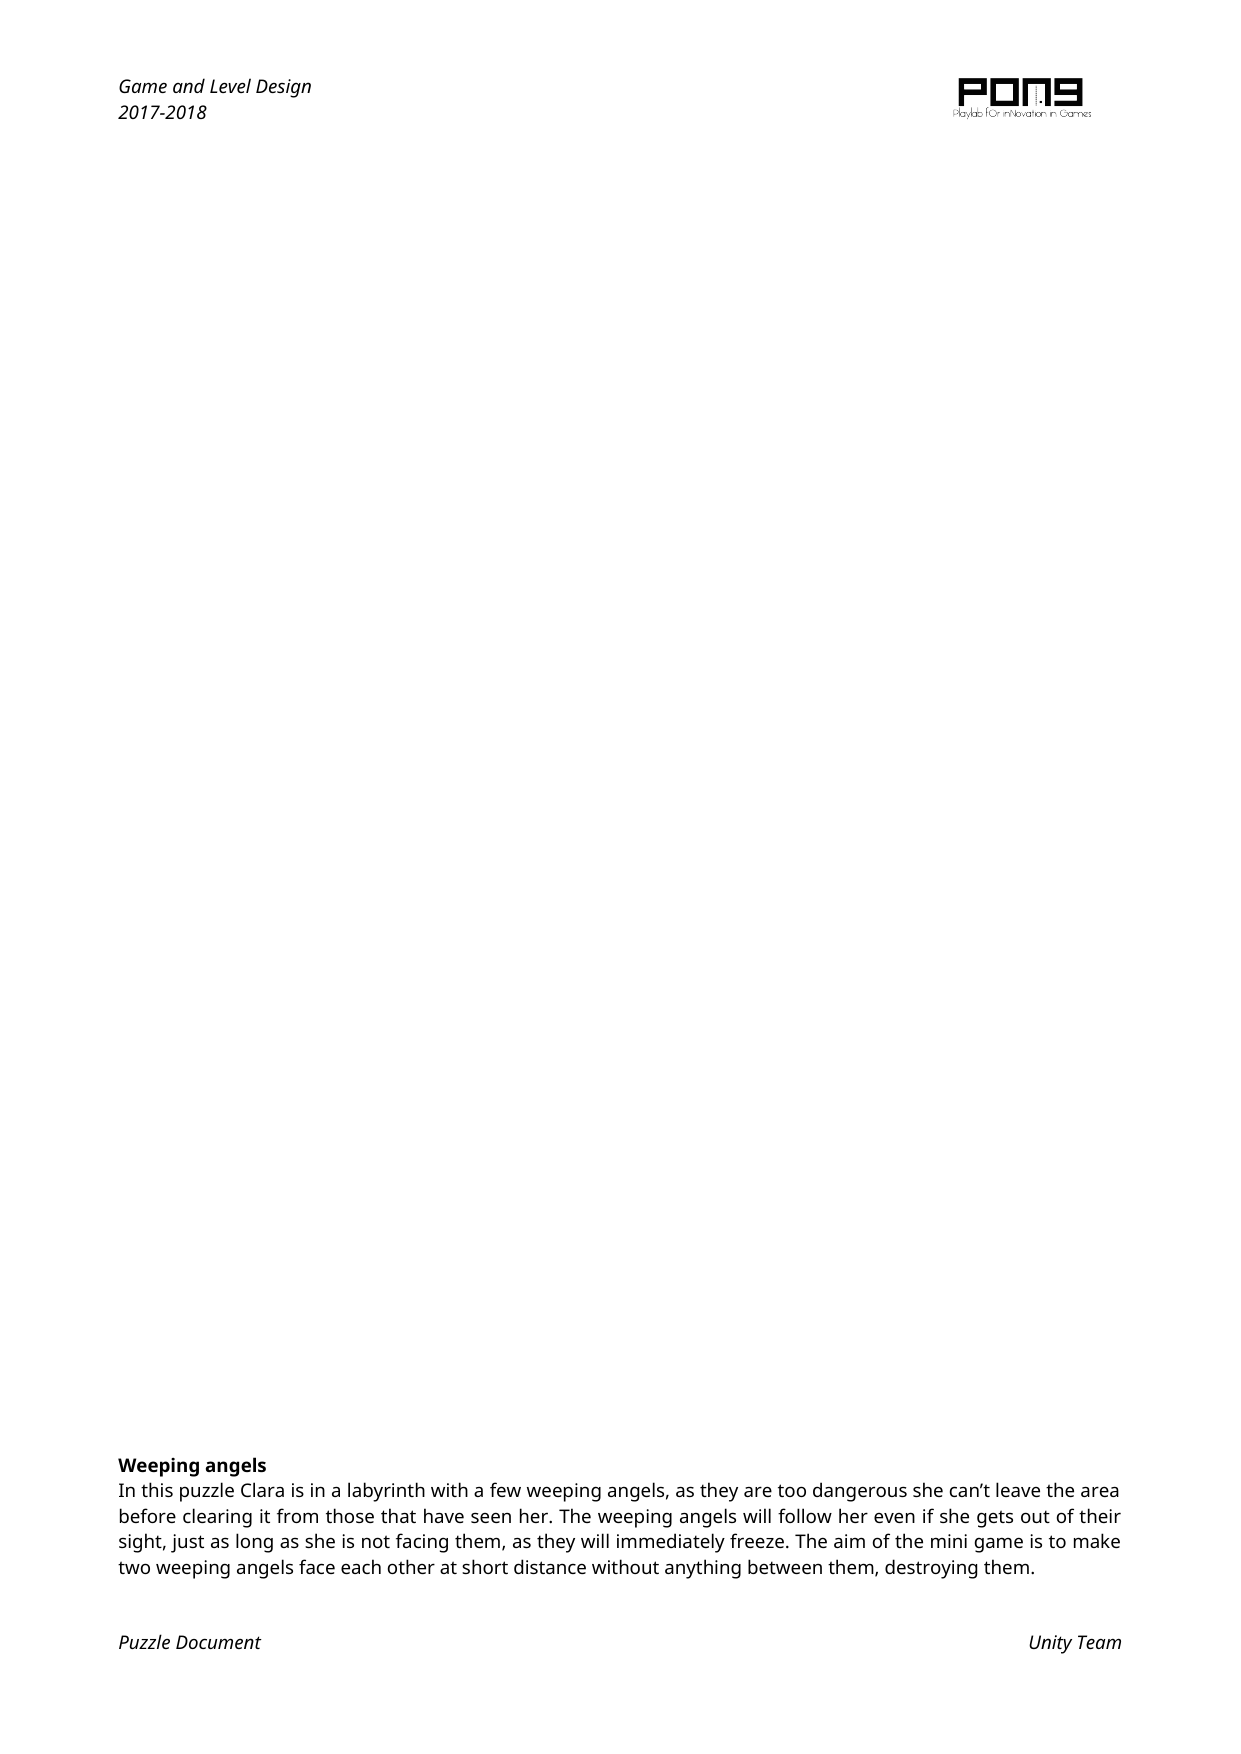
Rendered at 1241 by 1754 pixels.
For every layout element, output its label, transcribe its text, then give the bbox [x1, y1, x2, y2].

text Weeping angels [118, 1452, 1122, 1477]
text In this puzzle Clara is in a labyrinth with a few weeping angels, as they are too dangerous she can’t leave the area before clearing it from those that have seen her. The weeping angels will follow her even if she gets out of their sight, just as long as she is not facing them, as they will immediately freeze. The aim of the mini game is to make two weeping angels face each other at short distance without anything between them, destroying them. [118, 1477, 1122, 1579]
picture [923, 73, 1122, 124]
